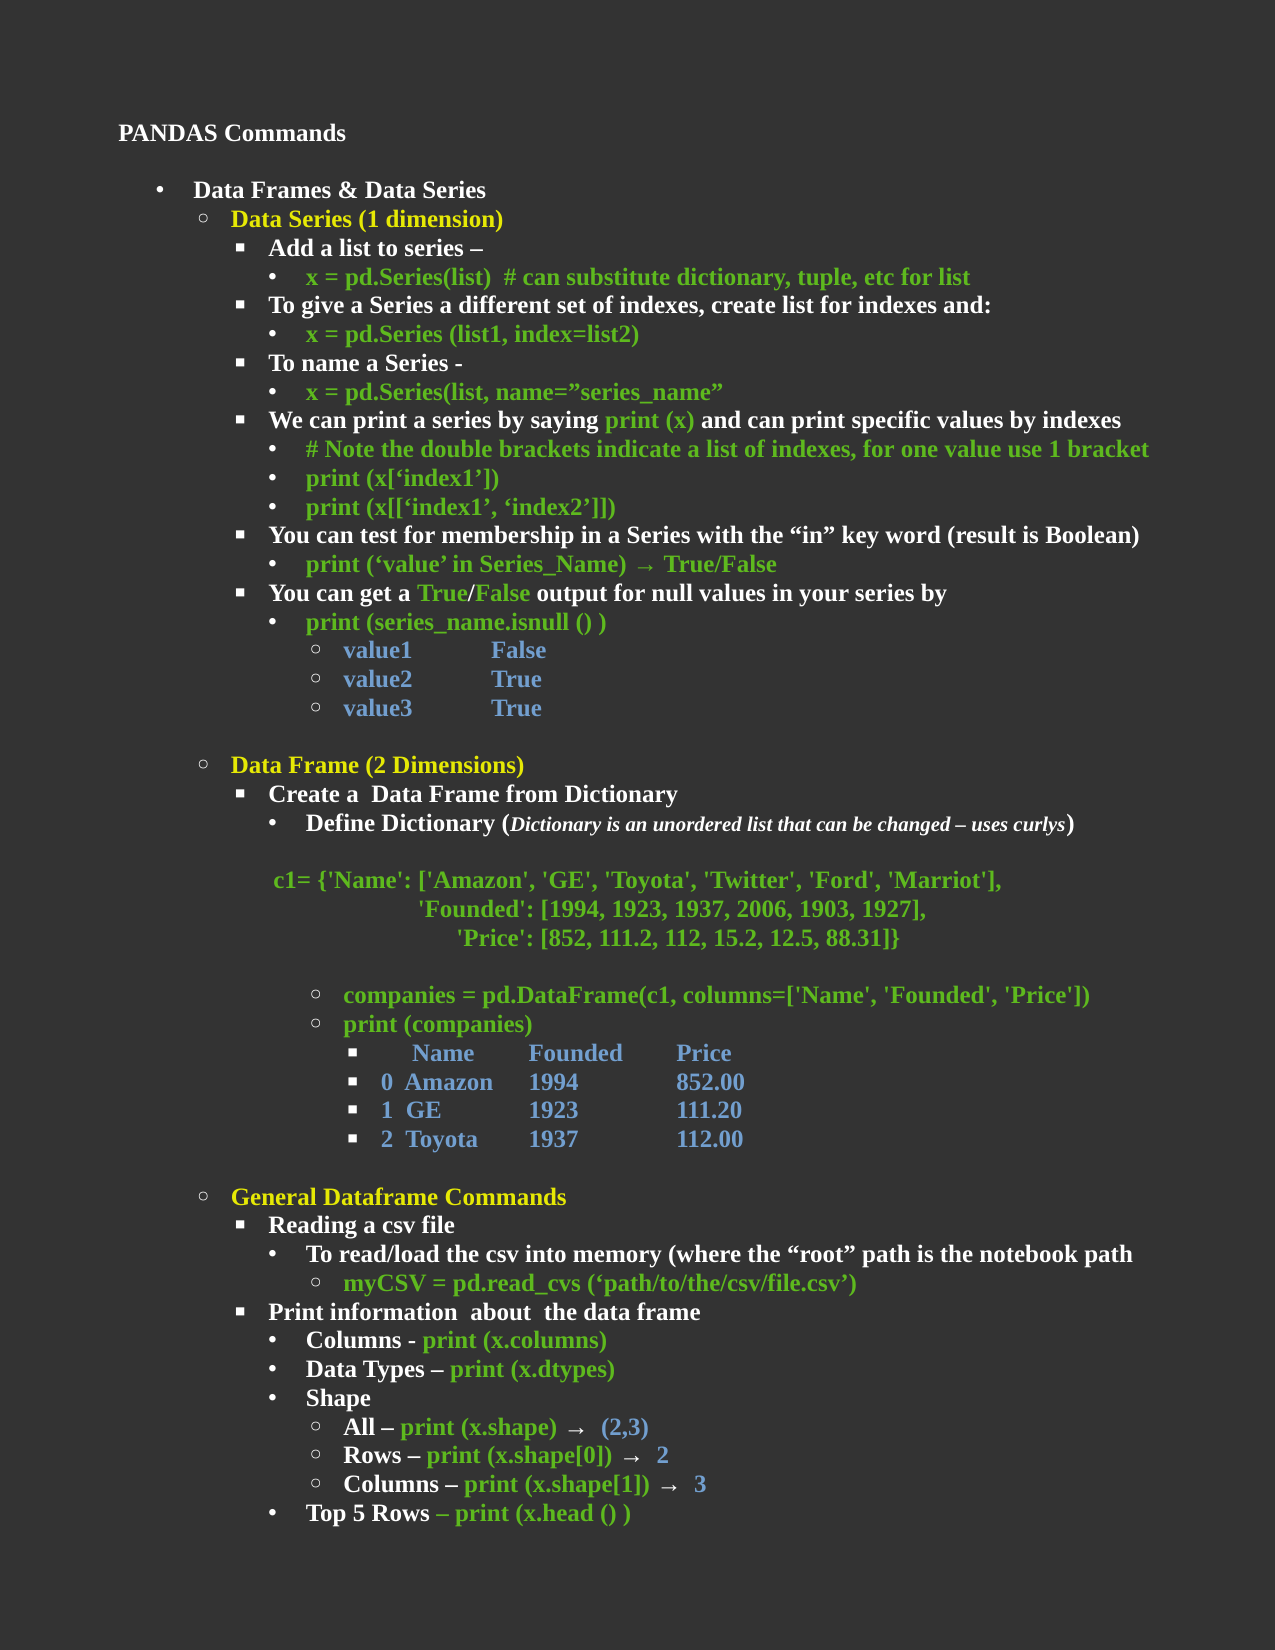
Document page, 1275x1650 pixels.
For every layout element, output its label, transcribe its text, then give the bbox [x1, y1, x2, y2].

text 'Price': [852, 111.2, 112, 15.2, 12.5, 88.31]} [118, 923, 1157, 952]
list myCSV = pd.read_cvs (‘path/to/the/csv/file.csv’) [306, 1268, 1157, 1297]
list Columns - print (x.columns) [268, 1326, 1157, 1354]
list Columns – print (x.shape[1]) → 3 [306, 1469, 1157, 1498]
list value2 True [306, 664, 1157, 693]
list Data Types – print (x.dtypes) [268, 1354, 1157, 1383]
list Name Founded Price [343, 1038, 1157, 1067]
list Shape [268, 1383, 1157, 1412]
text 'Founded': [1994, 1923, 1937, 2006, 1903, 1927], [118, 894, 1157, 923]
list companies = pd.DataFrame(c1, columns=['Name', 'Founded', 'Price']) [306, 981, 1157, 1009]
list Print information about the data frame [231, 1297, 1157, 1326]
list Data Series (1 dimension) [193, 204, 1157, 233]
list General Dataframe Commands [193, 1182, 1157, 1211]
list Reading a csv file [231, 1211, 1157, 1239]
list 1 GE 1923 111.20 [343, 1096, 1157, 1124]
list print (‘value’ in Series_Name) → True/False [268, 549, 1157, 578]
list You can test for membership in a Series with the “in” key word (result is Boolean) [231, 521, 1157, 549]
text c1= {'Name': ['Amazon', 'GE', 'Toyota', 'Twitter', 'Ford', 'Marriot'], [118, 866, 1157, 894]
list Data Frames & Data Series [156, 176, 1157, 204]
list Add a list to series – [231, 233, 1157, 262]
list You can get a True/False output for null values in your series by [231, 578, 1157, 607]
list We can print a series by saying print (x) and can print specific values by indexes [231, 406, 1157, 434]
list print (series_name.isnull () ) [268, 607, 1157, 636]
list 0 Amazon 1994 852.00 [343, 1067, 1157, 1096]
list x = pd.Series(list) # can substitute dictionary, tuple, etc for list [268, 262, 1157, 291]
list All – print (x.shape) → (2,3) [306, 1412, 1157, 1441]
list x = pd.Series (list1, index=list2) [268, 319, 1157, 348]
list value1 False [306, 636, 1157, 664]
list # Note the double brackets indicate a list of indexes, for one value use 1 bracket [268, 434, 1157, 463]
list value3 True [306, 693, 1157, 722]
list Create a Data Frame from Dictionary [231, 779, 1157, 808]
list Define Dictionary (Dictionary is an unordered list that can be changed – uses curlys) [268, 808, 1157, 837]
list Rows – print (x.shape[0]) → 2 [306, 1441, 1157, 1469]
text PANDAS Commands [118, 118, 1157, 147]
list To read/load the csv into memory (where the “root” path is the notebook path [268, 1239, 1157, 1268]
list Top 5 Rows – print (x.head () ) [268, 1498, 1157, 1527]
list To name a Series - [231, 348, 1157, 377]
list print (companies) [306, 1009, 1157, 1038]
list print (x[‘index1’]) [268, 463, 1157, 492]
list Data Frame (2 Dimensions) [193, 751, 1157, 779]
list x = pd.Series(list, name=”series_name” [268, 377, 1157, 406]
list 2 Toyota 1937 112.00 [343, 1124, 1157, 1153]
list print (x[[‘index1’, ‘index2’]]) [268, 492, 1157, 521]
list To give a Series a different set of indexes, create list for indexes and: [231, 291, 1157, 319]
